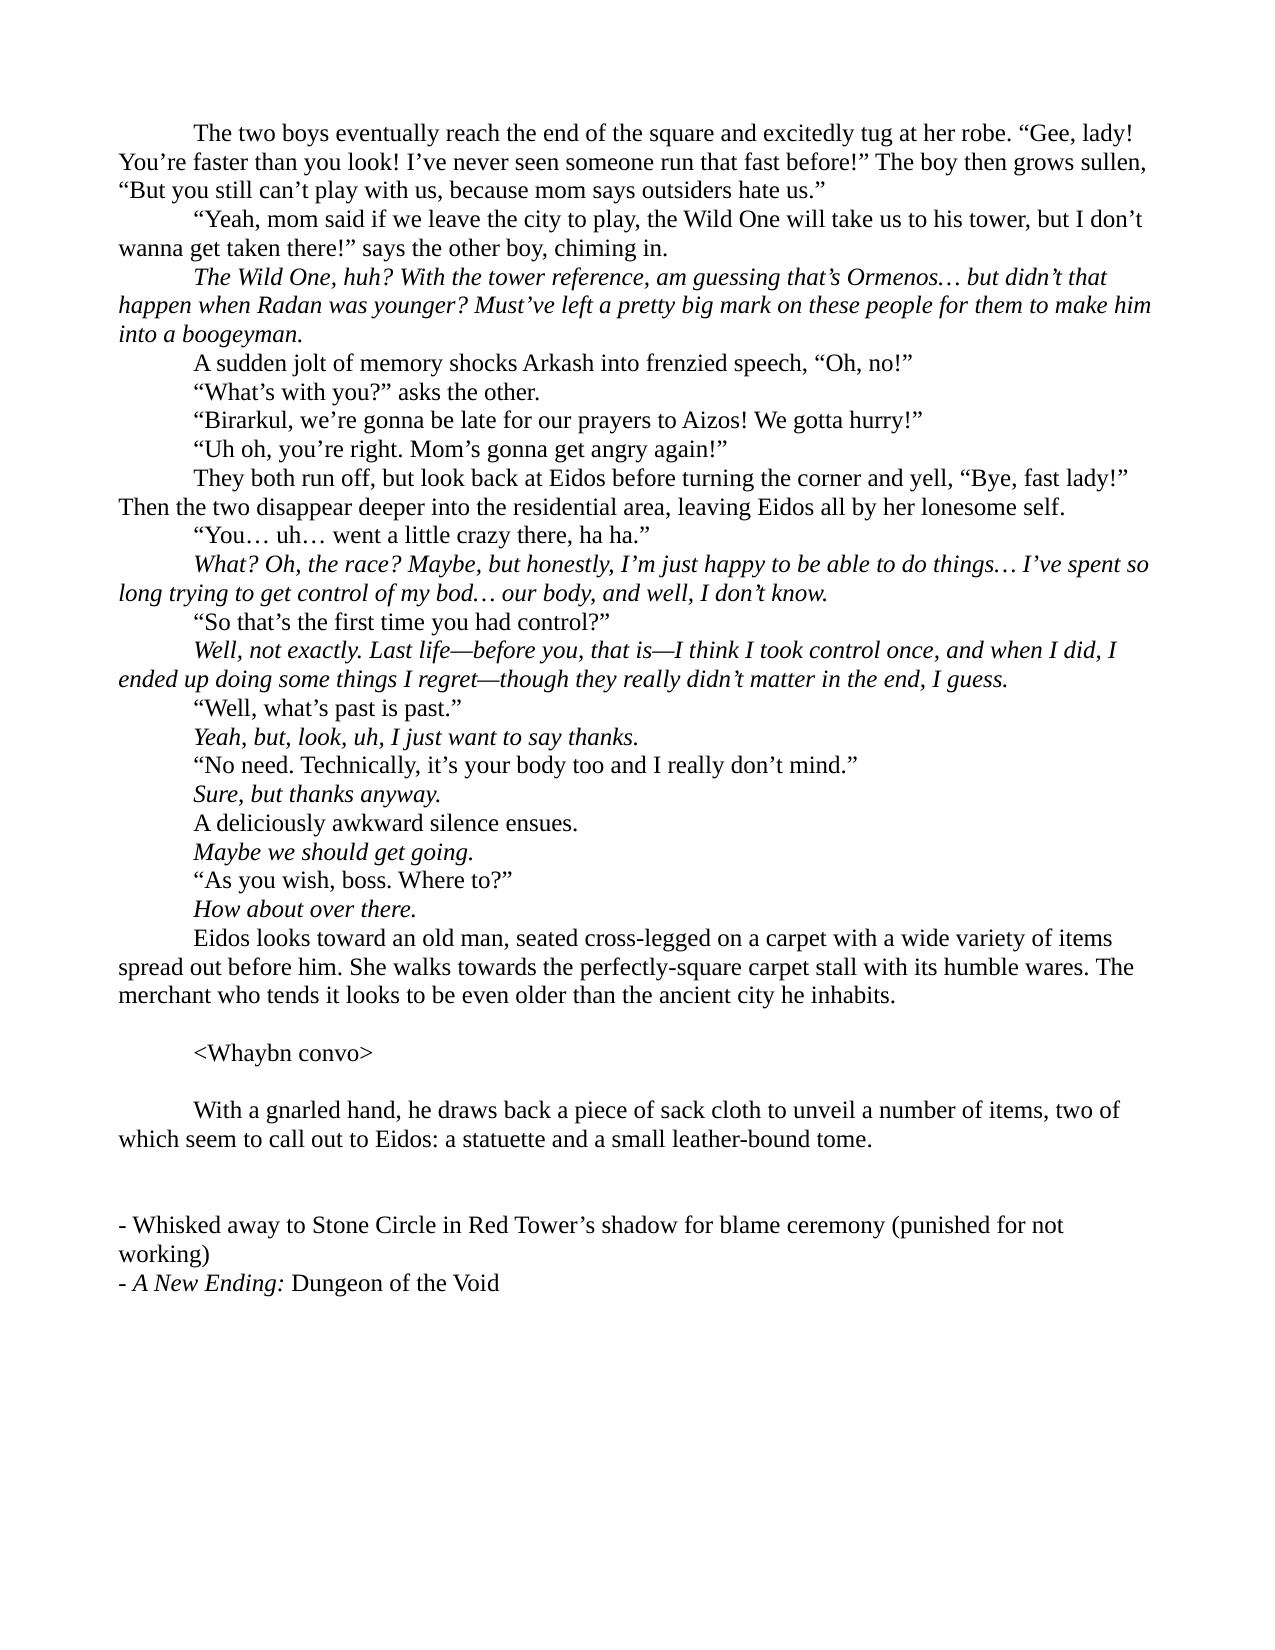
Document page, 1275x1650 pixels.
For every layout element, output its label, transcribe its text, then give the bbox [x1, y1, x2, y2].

text “What’s with you?” asks the other. [118, 377, 1157, 406]
text A sudden jolt of memory shocks Arkash into frenzied speech, “Oh, no!” [118, 348, 1157, 377]
text <Whaybn convo> [118, 1038, 1157, 1067]
text “Uh oh, you’re right. Mom’s gonna get angry again!” [118, 434, 1157, 463]
text - Whisked away to Stone Circle in Red Tower’s shadow for blame ceremony (punished for not working) [118, 1211, 1157, 1268]
text “Yeah, mom said if we leave the city to play, the Wild One will take us to his tower, but I don’t wanna get taken there!” says the other boy, chiming in. [118, 204, 1157, 262]
text “As you wish, boss. Where to?” [118, 866, 1157, 894]
text “No need. Technically, it’s your body too and I really don’t mind.” [118, 751, 1157, 779]
text What? Oh, the race? Maybe, but honestly, I’m just happy to be able to do things… I’ve spent so long trying to get control of my bod… our body, and well, I don’t know. [118, 549, 1157, 607]
text “So that’s the first time you had control?” [118, 607, 1157, 636]
text How about over there. [118, 894, 1157, 923]
text Sure, but thanks anyway. [118, 779, 1157, 808]
text - A New Ending: Dungeon of the Void [118, 1268, 1157, 1297]
text Maybe we should get going. [118, 837, 1157, 866]
text The Wild One, huh? With the tower reference, am guessing that’s Ormenos… but didn’t that happen when Radan was younger? Must’ve left a pretty big mark on these people for them to make him into a boogeyman. [118, 262, 1157, 348]
text With a gnarled hand, he draws back a piece of sack cloth to unveil a number of items, two of which seem to call out to Eidos: a statuette and a small leather-bound tome. [118, 1096, 1157, 1153]
text Yeah, but, look, uh, I just want to say thanks. [118, 722, 1157, 751]
text Eidos looks toward an old man, seated cross-legged on a carpet with a wide variety of items spread out before him. She walks towards the perfectly-square carpet stall with its humble wares. The merchant who tends it looks to be even older than the ancient city he inhabits. [118, 923, 1157, 1009]
text “You… uh… went a little crazy there, ha ha.” [118, 521, 1157, 549]
text “Well, what’s past is past.” [118, 693, 1157, 722]
text A deliciously awkward silence ensues. [118, 808, 1157, 837]
text Well, not exactly. Last life—before you, that is—I think I took control once, and when I did, I ended up doing some things I regret—though they really didn’t matter in the end, I guess. [118, 636, 1157, 693]
text “Birarkul, we’re gonna be late for our prayers to Aizos! We gotta hurry!” [118, 406, 1157, 434]
text The two boys eventually reach the end of the square and excitedly tug at her robe. “Gee, lady! You’re faster than you look! I’ve never seen someone run that fast before!” The boy then grows sullen, “But you still can’t play with us, because mom says outsiders hate us.” [118, 118, 1157, 204]
text They both run off, but look back at Eidos before turning the corner and yell, “Bye, fast lady!” Then the two disappear deeper into the residential area, leaving Eidos all by her lonesome self. [118, 463, 1157, 521]
